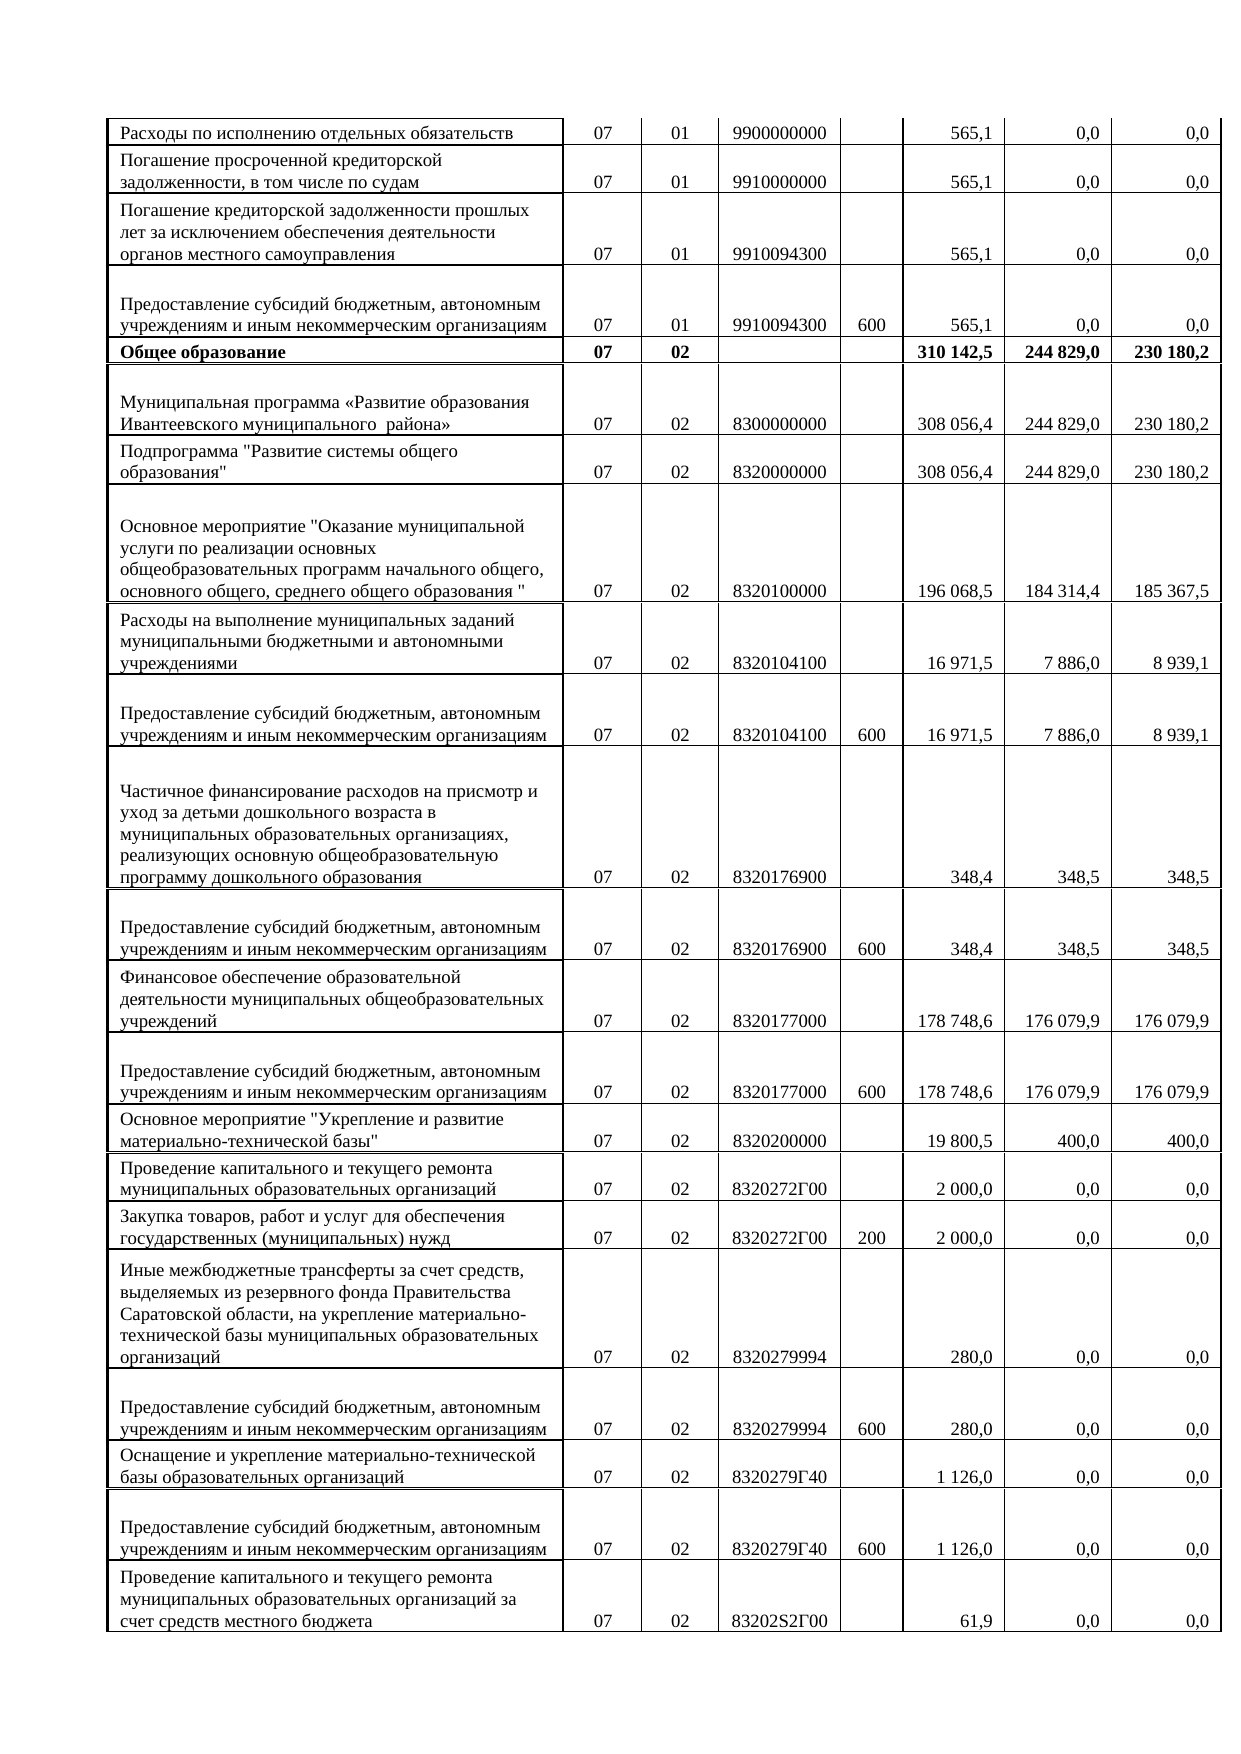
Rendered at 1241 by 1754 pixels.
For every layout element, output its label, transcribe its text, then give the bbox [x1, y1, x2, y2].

table_cell 0,0 [1112, 1560, 1220, 1631]
table_cell 600 [841, 674, 902, 745]
table_cell 02 [642, 1440, 718, 1487]
table_cell Расходы по исполнению отдельных обязательств [109, 119, 562, 144]
table_cell 565,1 [904, 118, 1004, 144]
table_cell [841, 364, 902, 434]
table_cell 400,0 [1005, 1104, 1111, 1151]
table_cell 16 971,5 [904, 674, 1004, 745]
table_cell [719, 337, 840, 362]
table_cell 1 126,0 [904, 1440, 1004, 1487]
table_cell 02 [642, 889, 718, 959]
table_cell 07 [564, 1104, 641, 1151]
table_cell 280,0 [904, 1368, 1004, 1439]
table_cell 600 [841, 889, 902, 959]
table_cell 07 [564, 603, 641, 673]
table_cell 02 [642, 603, 718, 673]
table_cell [841, 1249, 902, 1367]
table_cell 02 [642, 435, 718, 483]
table_cell 0,0 [1112, 1440, 1220, 1487]
table_cell Основное мероприятие "Оказание муниципальной услуги по реализации основных общеобразовательных программ начального общего, основного общего, среднего общего образования " [109, 485, 562, 601]
table_cell 0,0 [1005, 145, 1111, 192]
table_cell Муниципальная программа «Развитие образования Ивантеевского муниципального района» [109, 365, 562, 434]
table_cell 0,0 [1112, 1249, 1220, 1367]
table_cell 310 142,5 [904, 337, 1004, 362]
table_cell 1 126,0 [904, 1489, 1004, 1559]
table_cell Предоставление субсидий бюджетным, автономным учреждениям и иным некоммерческим организациям [109, 1490, 562, 1559]
table_cell 8 939,1 [1112, 674, 1220, 745]
table_cell Проведение капитального и текущего ремонта муниципальных образовательных организаций [109, 1154, 562, 1200]
table_cell Погашение просроченной кредиторской задолженности, в том числе по судам [109, 146, 562, 192]
table_cell 308 056,4 [904, 364, 1004, 434]
table_cell 244 829,0 [1005, 435, 1111, 483]
table_cell Предоставление субсидий бюджетным, автономным учреждениям и иным некоммерческим организациям [109, 1033, 562, 1103]
table_cell 02 [642, 746, 718, 887]
table_cell 07 [564, 1560, 641, 1631]
table_cell 07 [564, 1201, 641, 1248]
table_cell 230 180,2 [1112, 435, 1220, 483]
table_cell 0,0 [1005, 193, 1111, 264]
table_cell 9910000000 [719, 145, 840, 192]
table_cell 348,4 [904, 889, 1004, 959]
table_cell 600 [841, 265, 902, 336]
table_cell 07 [564, 265, 641, 336]
table_cell Расходы на выполнение муниципальных заданий муниципальными бюджетными и автономными учреждениями [109, 604, 562, 673]
table_cell 07 [564, 435, 641, 483]
table_cell 0,0 [1112, 118, 1220, 144]
table_cell 176 079,9 [1005, 1032, 1111, 1103]
table_cell 348,5 [1112, 746, 1220, 887]
table_cell 02 [642, 1104, 718, 1151]
table_cell [841, 1560, 902, 1631]
table_cell 02 [642, 1032, 718, 1103]
table_cell 178 748,6 [904, 960, 1004, 1031]
table_cell 244 829,0 [1005, 364, 1111, 434]
table_cell 0,0 [1005, 265, 1111, 336]
table_cell 07 [564, 118, 641, 144]
table_cell 0,0 [1112, 1153, 1220, 1200]
table_cell 565,1 [904, 193, 1004, 264]
table_cell 07 [564, 337, 641, 362]
table_cell 8320000000 [719, 435, 840, 483]
table_cell Предоставление субсидий бюджетным, автономным учреждениям и иным некоммерческим организациям [109, 266, 562, 336]
table_cell 02 [642, 1368, 718, 1439]
table_cell [841, 746, 902, 887]
table_cell 8300000000 [719, 364, 840, 434]
table_cell 07 [564, 1440, 641, 1487]
table_cell [841, 1440, 902, 1487]
table_cell 8320272Г00 [719, 1201, 840, 1248]
table_cell 0,0 [1005, 1153, 1111, 1200]
table_cell 565,1 [904, 145, 1004, 192]
table_cell 02 [642, 960, 718, 1031]
table_cell [841, 1153, 902, 1200]
table_cell 8320100000 [719, 484, 840, 601]
table_cell 07 [564, 1032, 641, 1103]
table_cell [841, 193, 902, 264]
table_cell 8320272Г00 [719, 1153, 840, 1200]
table_cell 01 [642, 145, 718, 192]
table_cell [841, 145, 902, 192]
table_cell [841, 118, 902, 144]
table_cell 02 [642, 1560, 718, 1631]
table_cell 02 [642, 1201, 718, 1248]
table_cell 280,0 [904, 1249, 1004, 1367]
table_cell 0,0 [1005, 1249, 1111, 1367]
table_cell 348,5 [1112, 889, 1220, 959]
table_cell 0,0 [1112, 1368, 1220, 1439]
table_cell Общее образование [109, 338, 562, 362]
table_cell 07 [564, 746, 641, 887]
table_cell 02 [642, 1153, 718, 1200]
table_cell 0,0 [1005, 1489, 1111, 1559]
table_cell 600 [841, 1032, 902, 1103]
table_cell 07 [564, 193, 641, 264]
table_cell Проведение капитального и текущего ремонта муниципальных образовательных организаций за счет средств местного бюджета [109, 1561, 562, 1631]
table_cell [841, 337, 902, 362]
table_cell 07 [564, 1489, 641, 1559]
table_cell 07 [564, 484, 641, 601]
table_cell Частичное финансирование расходов на присмотр и уход за детьми дошкольного возраста в муниципальных образовательных организациях, реализующих основную общеобразовательную программу дошкольного образования [109, 747, 562, 887]
table_cell 8320104100 [719, 674, 840, 745]
table_cell 185 367,5 [1112, 484, 1220, 601]
table_cell 8320279994 [719, 1249, 840, 1367]
table_cell 61,9 [904, 1560, 1004, 1631]
table_cell 07 [564, 889, 641, 959]
table_cell 07 [564, 1249, 641, 1367]
table_cell 196 068,5 [904, 484, 1004, 601]
table_cell 600 [841, 1489, 902, 1559]
table_cell 600 [841, 1368, 902, 1439]
table_cell Предоставление субсидий бюджетным, автономным учреждениям и иным некоммерческим организациям [109, 675, 562, 745]
table_cell 0,0 [1112, 1489, 1220, 1559]
table_cell Подпрограмма "Развитие системы общего образования" [109, 436, 562, 483]
table_cell 8320177000 [719, 1032, 840, 1103]
table_cell 02 [642, 337, 718, 362]
table_cell 8320104100 [719, 603, 840, 673]
table_cell 184 314,4 [1005, 484, 1111, 601]
table_cell [841, 603, 902, 673]
table_cell 8 939,1 [1112, 603, 1220, 673]
table_cell 7 886,0 [1005, 603, 1111, 673]
table_cell 176 079,9 [1005, 960, 1111, 1031]
table_cell 2 000,0 [904, 1201, 1004, 1248]
table_cell 308 056,4 [904, 435, 1004, 483]
table_cell 176 079,9 [1112, 1032, 1220, 1103]
table_cell 02 [642, 1489, 718, 1559]
table_cell 348,4 [904, 746, 1004, 887]
table_cell 0,0 [1112, 193, 1220, 264]
table_cell 07 [564, 145, 641, 192]
table_cell 565,1 [904, 265, 1004, 336]
table_cell 8320177000 [719, 960, 840, 1031]
table_cell 0,0 [1005, 1368, 1111, 1439]
table_cell 8320200000 [719, 1104, 840, 1151]
table_cell 07 [564, 1368, 641, 1439]
table_cell 07 [564, 960, 641, 1031]
table_cell 16 971,5 [904, 603, 1004, 673]
table_cell 8320176900 [719, 746, 840, 887]
table_cell 07 [564, 1153, 641, 1200]
table_cell Предоставление субсидий бюджетным, автономным учреждениям и иным некоммерческим организациям [109, 1369, 562, 1439]
table_cell 200 [841, 1201, 902, 1248]
table_cell 348,5 [1005, 889, 1111, 959]
table_cell 0,0 [1005, 118, 1111, 144]
table_cell 348,5 [1005, 746, 1111, 887]
table_cell Закупка товаров, работ и услуг для обеспечения государственных (муниципальных) нужд [109, 1202, 562, 1248]
table_cell Иные межбюджетные трансферты за счет средств, выделяемых из резервного фонда Правительства Саратовской области, на укрепление материально-технической базы муниципальных образовательных организаций [109, 1250, 562, 1367]
table_cell 7 886,0 [1005, 674, 1111, 745]
table_cell 01 [642, 265, 718, 336]
table_cell 8320279994 [719, 1368, 840, 1439]
table_cell Основное мероприятие "Укрепление и развитие материально-технической базы" [109, 1105, 562, 1151]
table_cell [841, 484, 902, 601]
table_cell 0,0 [1005, 1440, 1111, 1487]
table_cell 0,0 [1112, 1201, 1220, 1248]
table_cell 9900000000 [719, 118, 840, 144]
table_cell Погашение кредиторской задолженности прошлых лет за исключением обеспечения деятельности органов местного самоуправления [109, 194, 562, 264]
table_cell 0,0 [1112, 265, 1220, 336]
table_cell 01 [642, 118, 718, 144]
table_cell 230 180,2 [1112, 364, 1220, 434]
table_cell 02 [642, 1249, 718, 1367]
table_cell 02 [642, 364, 718, 434]
table_cell 400,0 [1112, 1104, 1220, 1151]
table_cell 8320279Г40 [719, 1440, 840, 1487]
table_cell 07 [564, 674, 641, 745]
table_cell 230 180,2 [1112, 337, 1220, 362]
table_cell 02 [642, 674, 718, 745]
table_cell 176 079,9 [1112, 960, 1220, 1031]
table_cell 02 [642, 484, 718, 601]
table_cell 0,0 [1112, 145, 1220, 192]
table_cell 244 829,0 [1005, 337, 1111, 362]
table_cell [841, 1104, 902, 1151]
table_cell 0,0 [1005, 1560, 1111, 1631]
table_cell 0,0 [1005, 1201, 1111, 1248]
table_cell 19 800,5 [904, 1104, 1004, 1151]
table_cell 83202S2Г00 [719, 1560, 840, 1631]
table_cell 8320279Г40 [719, 1489, 840, 1559]
table_cell 9910094300 [719, 265, 840, 336]
table_cell 07 [564, 364, 641, 434]
table_cell 8320176900 [719, 889, 840, 959]
table_cell Предоставление субсидий бюджетным, автономным учреждениям и иным некоммерческим организациям [109, 890, 562, 959]
table_cell Оснащение и укрепление материально-технической базы образовательных организаций [109, 1441, 562, 1487]
table_cell Финансовое обеспечение образовательной деятельности муниципальных общеобразовательных учреждений [109, 961, 562, 1031]
table_cell 9910094300 [719, 193, 840, 264]
table_cell 01 [642, 193, 718, 264]
table_cell 2 000,0 [904, 1153, 1004, 1200]
table_cell [841, 960, 902, 1031]
table_cell 178 748,6 [904, 1032, 1004, 1103]
table_cell [841, 435, 902, 483]
